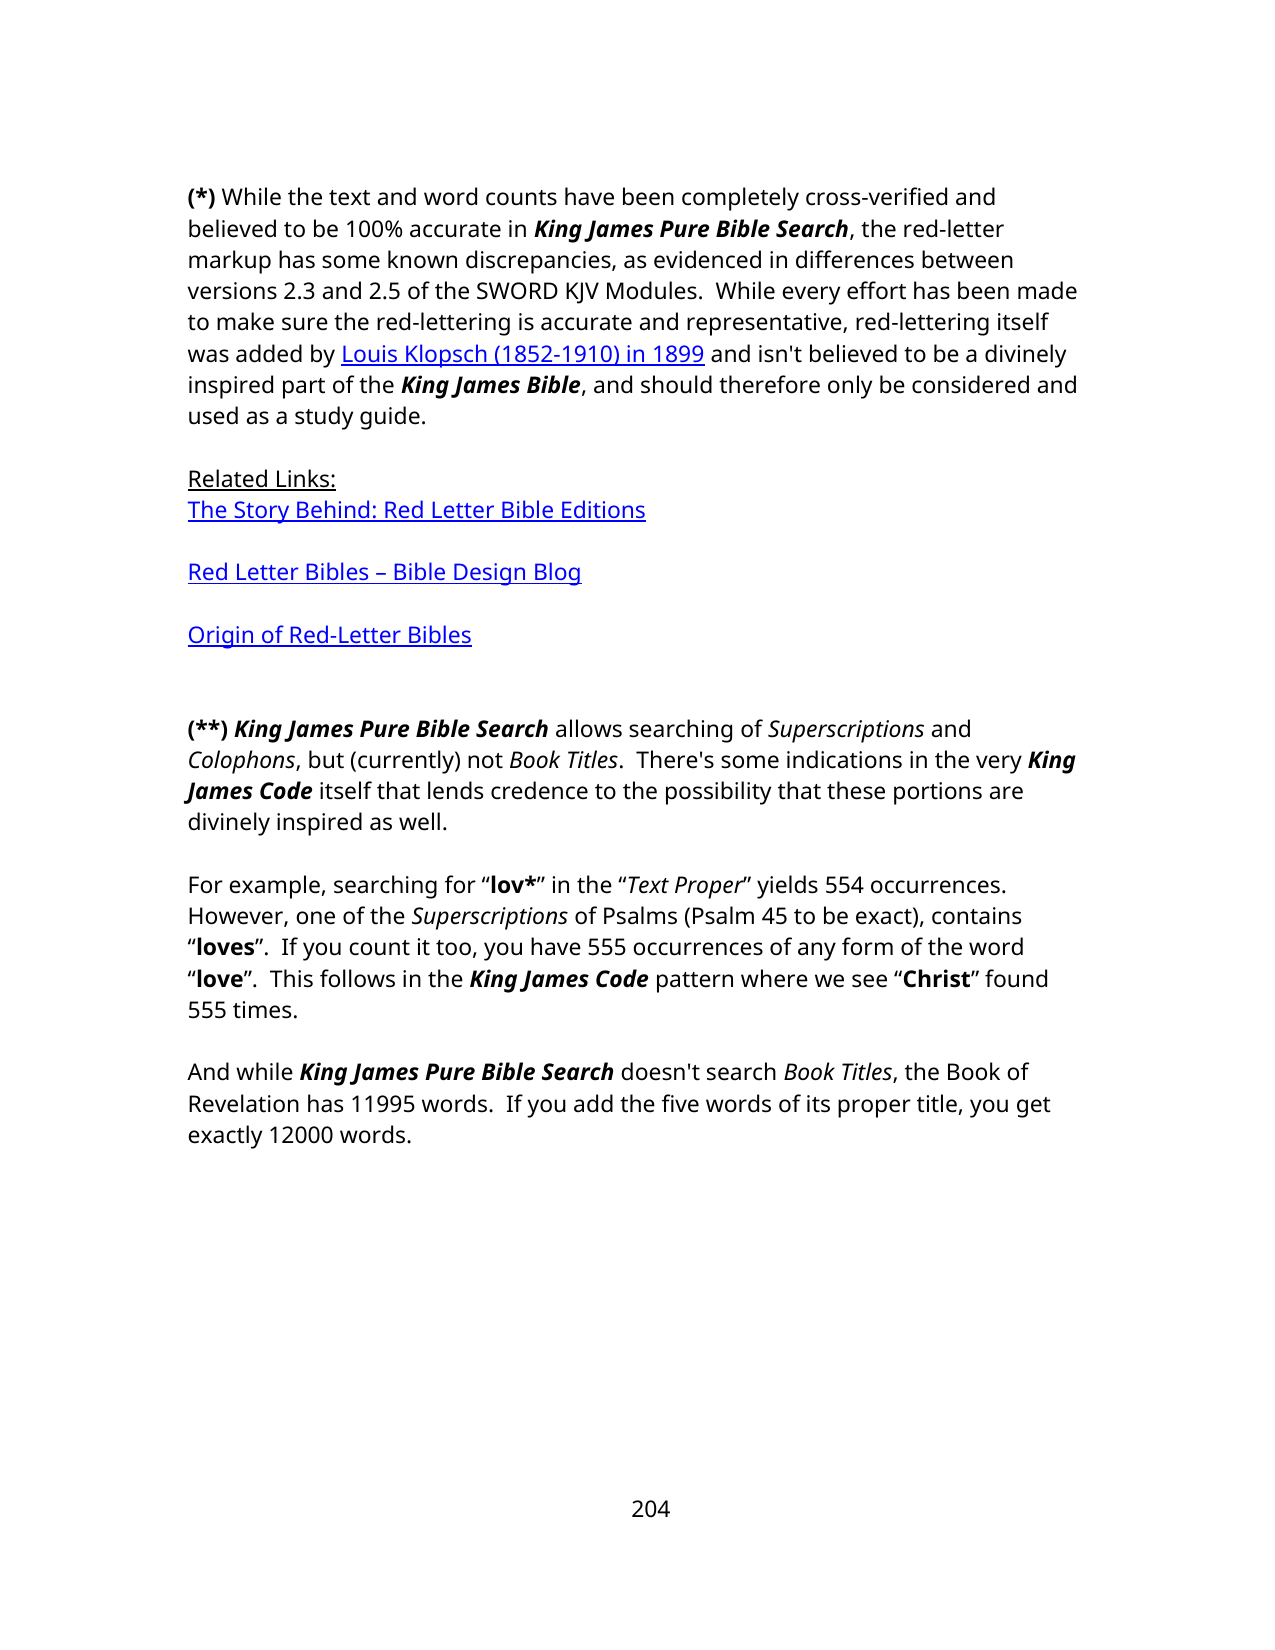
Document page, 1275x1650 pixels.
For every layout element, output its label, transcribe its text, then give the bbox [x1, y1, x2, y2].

text Red Letter Bibles – Bible Design Blog [187, 556, 1087, 587]
text Related Links: [187, 462, 1087, 494]
text The Story Behind: Red Letter Bible Editions [187, 494, 1087, 525]
text And while King James Pure Bible Search doesn't search Book Titles, the Book of Revelation has 11995 words. If you add the five words of its proper title, you get exactly 12000 words. [187, 1056, 1087, 1150]
text For example, searching for “lov*” in the “Text Proper” yields 554 occurrences. However, one of the Superscriptions of Psalms (Psalm 45 to be exact), contains “loves”. If you count it too, you have 555 occurrences of any form of the word “love”. This follows in the King James Code pattern where we see “Christ” found 555 times. [187, 869, 1087, 1025]
text (**) King James Pure Bible Search allows searching of Superscriptions and Colophons, but (currently) not Book Titles. There's some indications in the very King James Code itself that lends credence to the possibility that these portions are divinely inspired as well. [187, 681, 1087, 837]
text (*) While the text and word counts have been completely cross-verified and believed to be 100% accurate in King James Pure Bible Search, the red-letter markup has some known discrepancies, as evidenced in differences between versions 2.3 and 2.5 of the SWORD KJV Modules. While every effort has been made to make sure the red-lettering is accurate and representative, red-lettering itself was added by Louis Klopsch (1852-1910) in 1899 and isn't believed to be a divinely inspired part of the King James Bible, and should therefore only be considered and used as a study guide. [187, 181, 1087, 431]
text Origin of Red-Letter Bibles [187, 619, 1087, 650]
